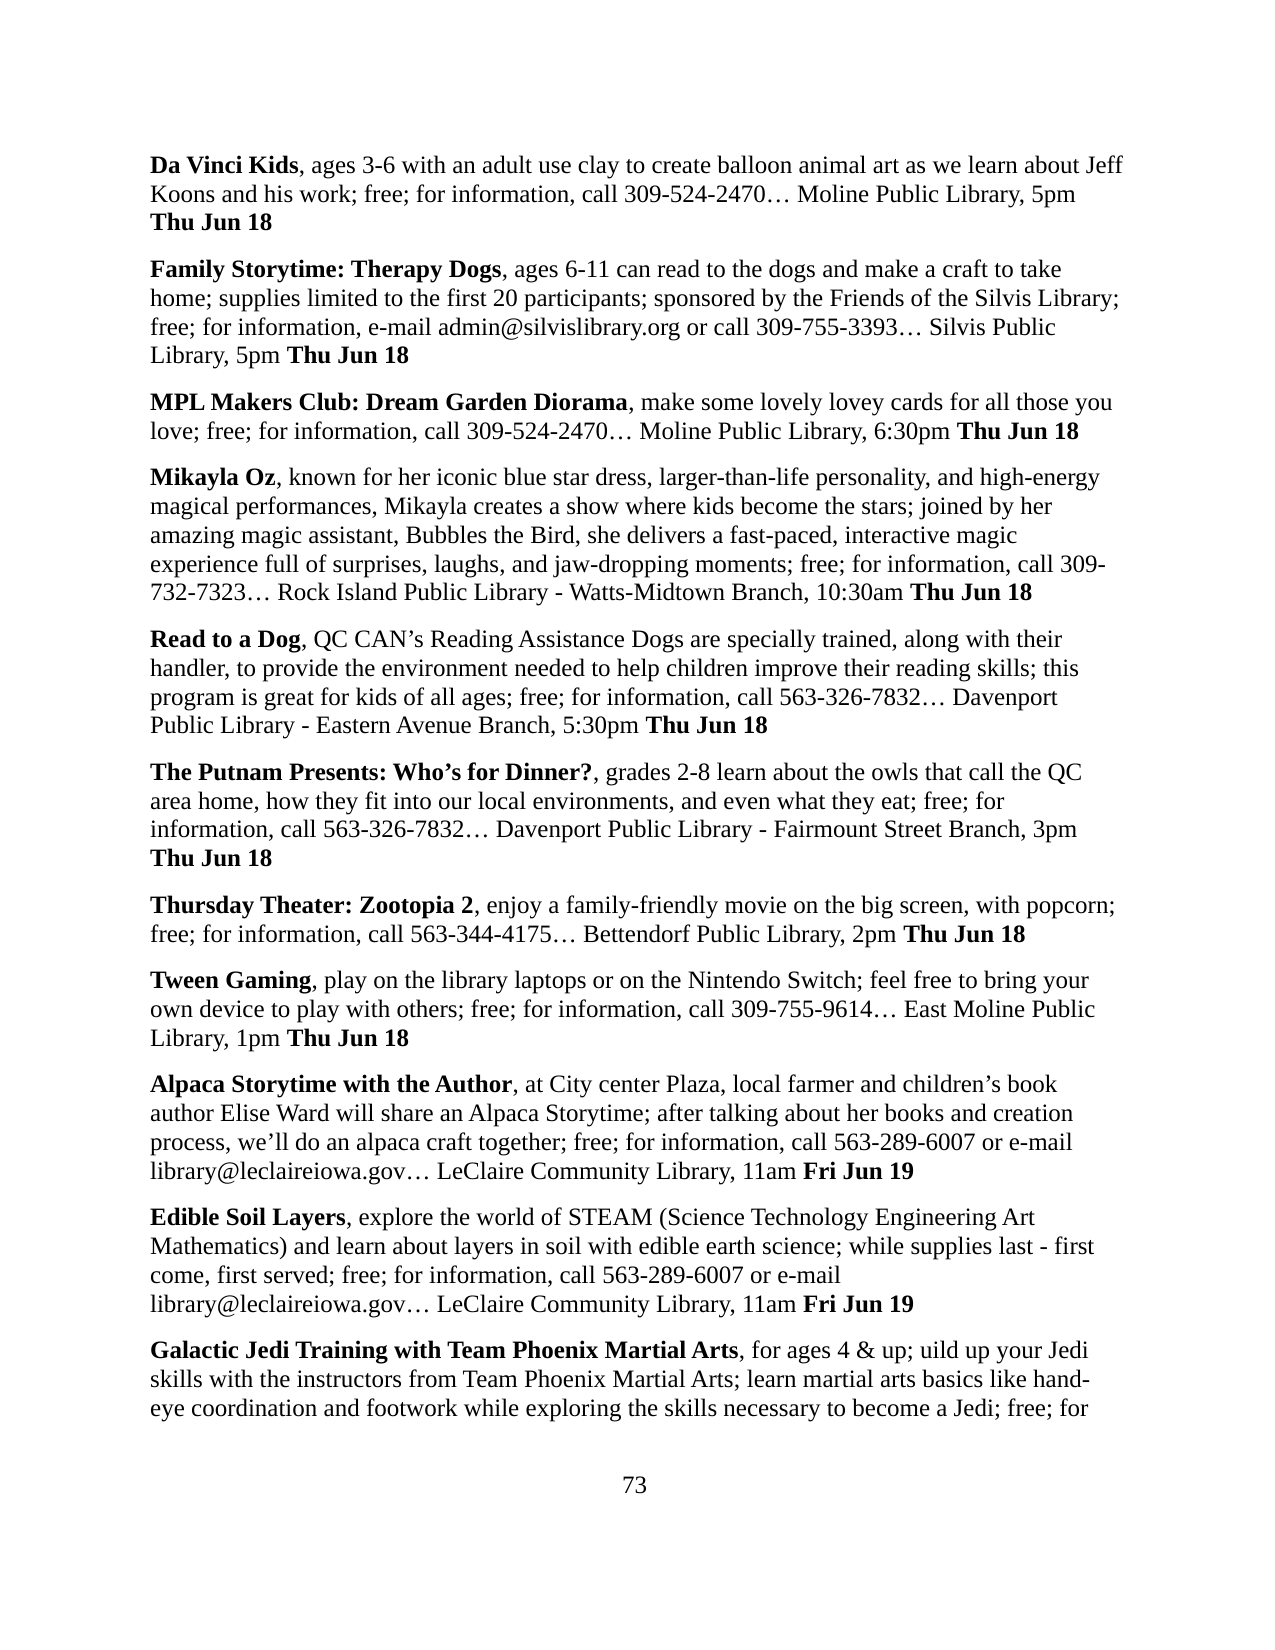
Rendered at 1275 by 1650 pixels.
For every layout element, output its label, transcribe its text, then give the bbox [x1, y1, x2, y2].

text MPL Makers Club: Dream Garden Diorama, make some lovely lovey cards for all those you love; free; for information, call 309-524-2470… Moline Public Library, 6:30pm Thu Jun 18 [150, 387, 1125, 444]
text Galactic Jedi Training with Team Phoenix Martial Arts, for ages 4 & up; uild up your Jedi skills with the instructors from Team Phoenix Martial Arts; learn martial arts basics like hand-eye coordination and footwork while exploring the skills necessary to become a Jedi; free; for [150, 1335, 1125, 1422]
text Tween Gaming, play on the library laptops or on the Nintendo Switch; feel free to bring your own device to play with others; free; for information, call 309-755-9614… East Moline Public Library, 1pm Thu Jun 18 [150, 965, 1125, 1052]
text Read to a Dog, QC CAN’s Reading Assistance Dogs are specially trained, along with their handler, to provide the environment needed to help children improve their reading skills; this program is great for kids of all ages; free; for information, call 563-326-7832… Davenport Public Library - Eastern Avenue Branch, 5:30pm Thu Jun 18 [150, 624, 1125, 739]
text Da Vinci Kids, ages 3-6 with an adult use clay to create balloon animal art as we learn about Jeff Koons and his work; free; for information, call 309-524-2470… Moline Public Library, 5pm Thu Jun 18 [150, 150, 1125, 236]
text Alpaca Storytime with the Author, at City center Plaza, local farmer and children’s book author Elise Ward will share an Alpaca Storytime; after talking about her books and creation process, we’ll do an alpaca craft together; free; for information, call 563-289-6007 or e-mail library@leclaireiowa.gov… LeClaire Community Library, 11am Fri Jun 19 [150, 1069, 1125, 1184]
text Edible Soil Layers, explore the world of STEAM (Science Technology Engineering Art Mathematics) and learn about layers in soil with edible earth science; while supplies last - first come, first served; free; for information, call 563-289-6007 or e-mail library@leclaireiowa.gov… LeClaire Community Library, 11am Fri Jun 19 [150, 1202, 1125, 1317]
text The Putnam Presents: Who’s for Dinner?, grades 2-8 learn about the owls that call the QC area home, how they fit into our local environments, and even what they eat; free; for information, call 563-326-7832… Davenport Public Library - Fairmount Street Branch, 3pm Thu Jun 18 [150, 757, 1125, 872]
text Thursday Theater: Zootopia 2, enjoy a family-friendly movie on the big screen, with popcorn; free; for information, call 563-344-4175… Bettendorf Public Library, 2pm Thu Jun 18 [150, 890, 1125, 947]
text Family Storytime: Therapy Dogs, ages 6-11 can read to the dogs and make a craft to take home; supplies limited to the first 20 participants; sponsored by the Friends of the Silvis Library; free; for information, e-mail admin@silvislibrary.org or call 309-755-3393… Silvis Public Library, 5pm Thu Jun 18 [150, 254, 1125, 369]
text Mikayla Oz, known for her iconic blue star dress, larger-than-life personality, and high-energy magical performances, Mikayla creates a show where kids become the stars; joined by her amazing magic assistant, Bubbles the Bird, she delivers a fast-paced, interactive magic experience full of surprises, laughs, and jaw-dropping moments; free; for information, call 309-732-7323… Rock Island Public Library - Watts-Midtown Branch, 10:30am Thu Jun 18 [150, 462, 1125, 606]
